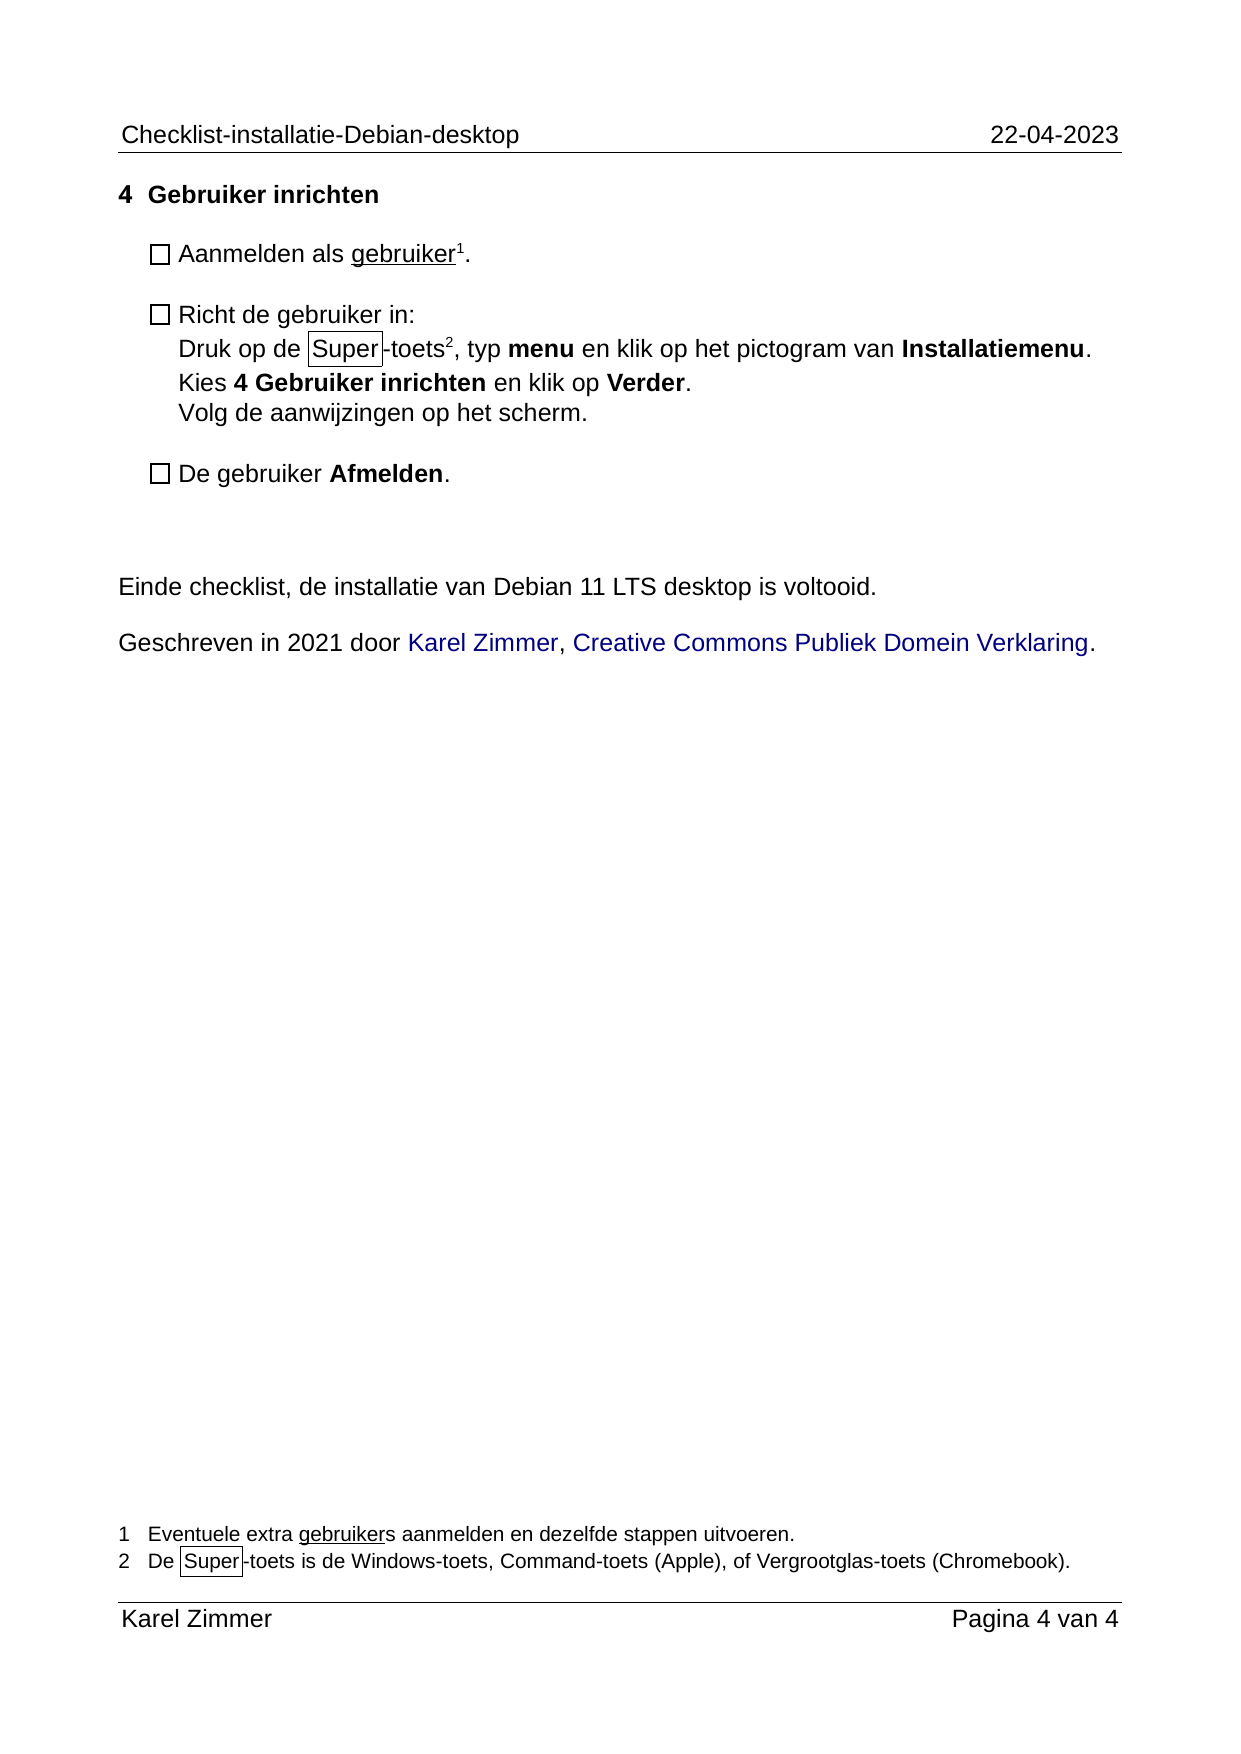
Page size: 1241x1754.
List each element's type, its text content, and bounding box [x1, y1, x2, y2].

table_cell [141, 368, 177, 398]
table_cell [141, 458, 177, 489]
table_cell Richt de gebruiker in: [177, 300, 1122, 330]
table_cell [177, 269, 1122, 300]
table_cell De gebruiker Afmelden. [177, 458, 1122, 489]
table_cell [141, 330, 177, 367]
table_cell [177, 428, 1122, 458]
list Gebruiker inrichten [118, 177, 1122, 211]
table_cell [141, 428, 177, 458]
text Einde checklist, de installatie van Debian 11 LTS desktop is voltooid. [118, 573, 1122, 601]
table_cell Druk op de Super-toets, typ menu en klik op het pictogram van Installatiemenu. [177, 330, 1122, 367]
table_cell [141, 398, 177, 428]
table_header Aanmelden als gebruiker. [177, 239, 1122, 269]
table_header [141, 239, 177, 269]
table_cell [141, 300, 177, 330]
table_cell [141, 269, 177, 300]
text Geschreven in 2021 door Karel Zimmer, Creative Commons Publiek Domein Verklaring. [118, 629, 1122, 657]
table_cell Volg de aanwijzingen op het scherm. [177, 398, 1122, 428]
table_cell Kies 4 Gebruiker inrichten en klik op Verder. [177, 368, 1122, 398]
